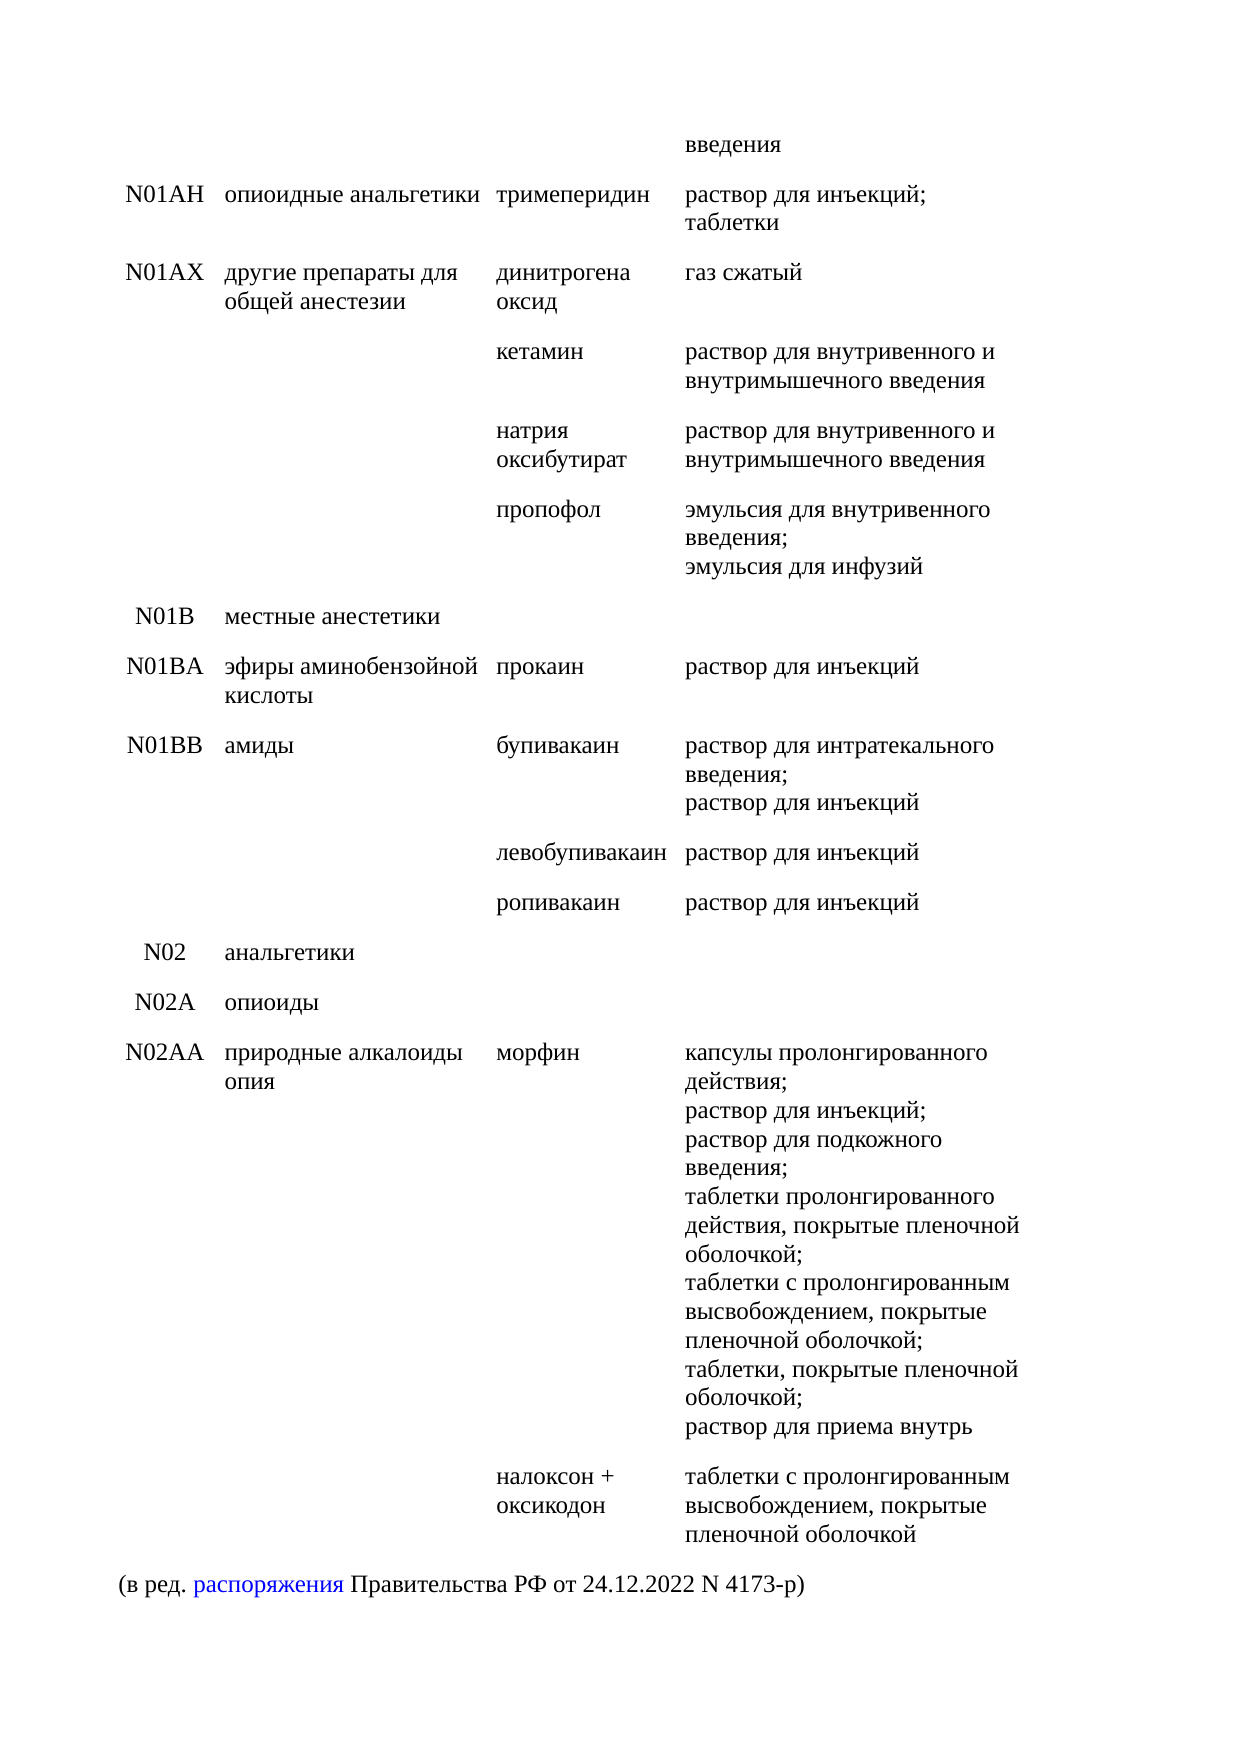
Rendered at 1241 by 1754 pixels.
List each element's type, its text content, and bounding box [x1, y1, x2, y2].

table_cell [218, 877, 489, 927]
table_cell [218, 827, 489, 877]
table_cell N01AX [112, 247, 218, 591]
table_cell (в ред. распоряжения Правительства РФ от 24.12.2022 N 4173-р) [112, 1558, 1056, 1608]
table_cell [679, 927, 1056, 977]
table_cell введения [679, 118, 1056, 168]
table_cell раствор для внутривенного и внутримышечного введения [679, 326, 1056, 404]
table_cell [490, 118, 678, 168]
table_cell раствор для инъекций [679, 641, 1056, 719]
table_cell раствор для внутривенного и внутримышечного введения [679, 404, 1056, 483]
table_cell N02AA [112, 1027, 218, 1451]
table_cell налоксон + оксикодон [490, 1451, 678, 1558]
table_cell N01BB [112, 719, 218, 827]
table_cell [490, 977, 678, 1027]
table_cell опиоиды [218, 977, 489, 1027]
table_cell [490, 927, 678, 977]
table_cell раствор для инъекций; таблетки [679, 168, 1056, 247]
table_cell морфин [490, 1027, 678, 1451]
table_cell газ сжатый [679, 247, 1056, 326]
table_cell ропивакаин [490, 877, 678, 927]
table_cell раствор для интратекального введения; раствор для инъекций [679, 719, 1056, 827]
table_cell анальгетики [218, 927, 489, 977]
table_cell [218, 118, 489, 168]
table_cell [218, 1451, 489, 1558]
table_cell N01B [112, 591, 218, 641]
table_cell N02 [112, 927, 218, 977]
table_cell амиды [218, 719, 489, 827]
table_cell бупивакаин [490, 719, 678, 827]
table_cell эмульсия для внутривенного введения; эмульсия для инфузий [679, 483, 1056, 591]
table_cell N01BA [112, 641, 218, 719]
table_cell кетамин [490, 326, 678, 404]
table_cell [679, 977, 1056, 1027]
table_cell местные анестетики [218, 591, 489, 641]
table_cell [679, 591, 1056, 641]
table_cell [112, 118, 218, 168]
table_cell опиоидные анальгетики [218, 168, 489, 247]
table_cell эфиры аминобензойной кислоты [218, 641, 489, 719]
table_cell другие препараты для общей анестезии [218, 247, 489, 591]
table_cell капсулы пролонгированного действия; раствор для инъекций; раствор для подкожного введения; таблетки пролонгированного действия, покрытые пленочной оболочкой; таблетки с пролонгированным высвобождением, покрытые пленочной оболочкой; таблетки, покрытые пленочной оболочкой; раствор для приема внутрь [679, 1027, 1056, 1451]
table_cell тримеперидин [490, 168, 678, 247]
table_cell таблетки с пролонгированным высвобождением, покрытые пленочной оболочкой [679, 1451, 1056, 1558]
table_cell раствор для инъекций [679, 827, 1056, 877]
table_cell левобупивакаин [490, 827, 678, 877]
table_cell [112, 827, 218, 877]
table_cell пропофол [490, 483, 678, 591]
table_cell прокаин [490, 641, 678, 719]
table_cell натрия оксибутират [490, 404, 678, 483]
table_cell природные алкалоиды опия [218, 1027, 489, 1451]
table_cell [112, 877, 218, 927]
table_cell динитрогена оксид [490, 247, 678, 326]
table_cell N01AH [112, 168, 218, 247]
table_cell [490, 591, 678, 641]
table_cell [112, 1451, 218, 1558]
table_cell раствор для инъекций [679, 877, 1056, 927]
table_cell N02A [112, 977, 218, 1027]
